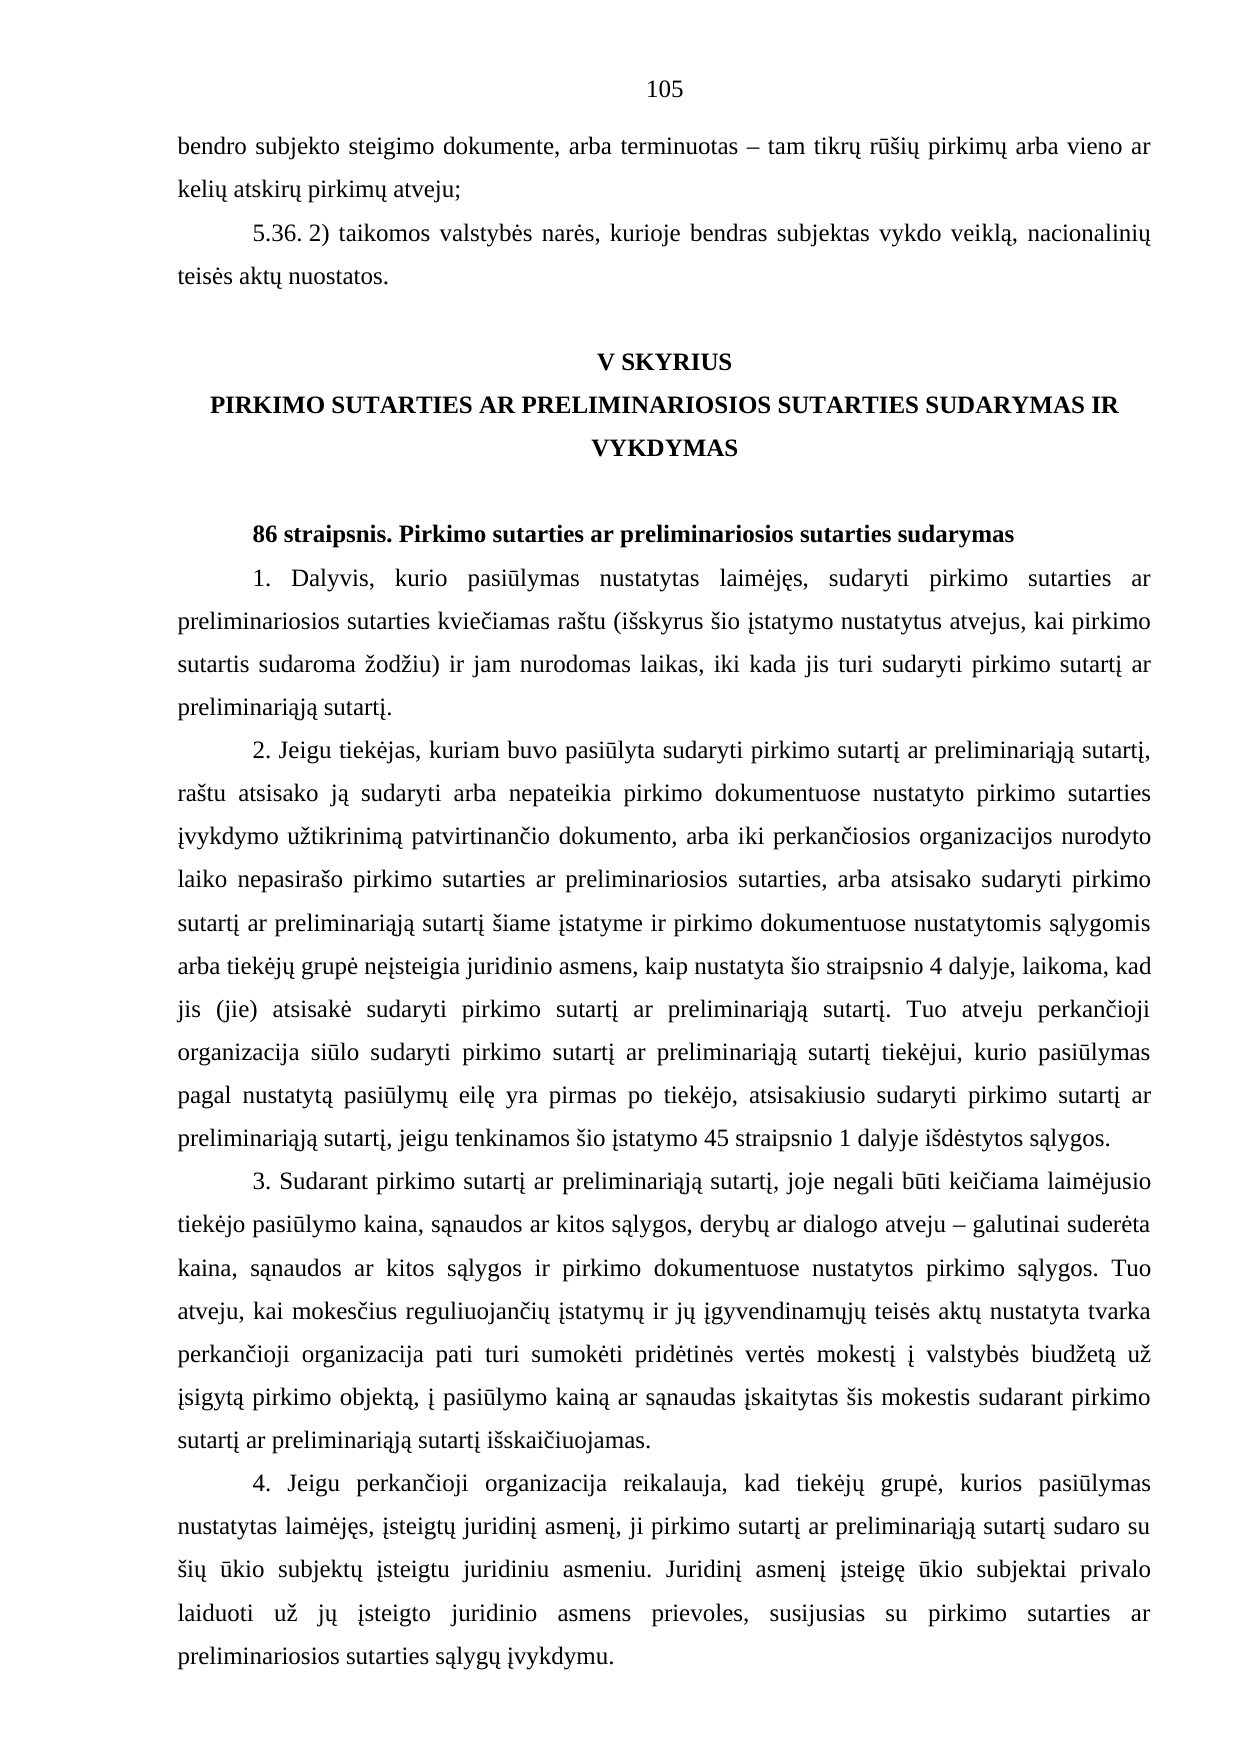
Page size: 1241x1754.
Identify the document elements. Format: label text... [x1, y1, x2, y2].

text 4. Jeigu perkančioji organizacija reikalauja, kad tiekėjų grupė, kurios pasiūlymas nustatytas laimėjęs, įsteigtų juridinį asmenį, ji pirkimo sutartį ar preliminariąją sutartį sudaro su šių ūkio subjektų įsteigtu juridiniu asmeniu. Juridinį asmenį įsteigę ūkio subjektai privalo laiduoti už jų įsteigto juridinio asmens prievoles, susijusias su pirkimo sutarties ar preliminariosios sutarties sąlygų įvykdymu. [177, 1468, 1152, 1669]
subtitle 2) taikomos valstybės narės, kurioje bendras subjektas vykdo veiklą, nacionalinių teisės aktų nuostatos. [177, 218, 1152, 289]
text PIRKIMO SUTARTIES AR PRELIMINARIOSIOS SUTARTIES SUDARYMAS IR VYKDYMAS [177, 390, 1152, 462]
text 3. Sudarant pirkimo sutartį ar preliminariąją sutartį, joje negali būti keičiama laimėjusio tiekėjo pasiūlymo kaina, sąnaudos ar kitos sąlygos, derybų ar dialogo atveju – galutinai suderėta kaina, sąnaudos ar kitos sąlygos ir pirkimo dokumentuose nustatytos pirkimo sąlygos. Tuo atveju, kai mokesčius reguliuojančių įstatymų ir jų įgyvendinamųjų teisės aktų nustatyta tvarka perkančioji organizacija pati turi sumokėti pridėtinės vertės mokestį į valstybės biudžetą už įsigytą pirkimo objektą, į pasiūlymo kainą ar sąnaudas įskaitytas šis mokestis sudarant pirkimo sutartį ar preliminariąją sutartį išskaičiuojamas. [177, 1166, 1152, 1454]
text 2. Jeigu tiekėjas, kuriam buvo pasiūlyta sudaryti pirkimo sutartį ar preliminariąją sutartį, raštu atsisako ją sudaryti arba nepateikia pirkimo dokumentuose nustatyto pirkimo sutarties įvykdymo užtikrinimą patvirtinančio dokumento, arba iki perkančiosios organizacijos nurodyto laiko nepasirašo pirkimo sutarties ar preliminariosios sutarties, arba atsisako sudaryti pirkimo sutartį ar preliminariąją sutartį šiame įstatyme ir pirkimo dokumentuose nustatytomis sąlygomis arba tiekėjų grupė neįsteigia juridinio asmens, kaip nustatyta šio straipsnio 4 dalyje, laikoma, kad jis (jie) atsisakė sudaryti pirkimo sutartį ar preliminariąją sutartį. Tuo atveju perkančioji organizacija siūlo sudaryti pirkimo sutartį ar preliminariąją sutartį tiekėjui, kurio pasiūlymas pagal nustatytą pasiūlymų eilę yra pirmas po tiekėjo, atsisakiusio sudaryti pirkimo sutartį ar preliminariąją sutartį, jeigu tenkinamos šio įstatymo 45 straipsnio 1 dalyje išdėstytos sąlygos. [177, 735, 1152, 1152]
text 86 straipsnis. Pirkimo sutarties ar preliminariosios sutarties sudarymas [177, 519, 1152, 548]
subtitle bendro subjekto steigimo dokumente, arba terminuotas – tam tikrų rūšių pirkimų arba vieno ar kelių atskirų pirkimų atveju; [177, 131, 1152, 203]
text V SKYRIUS [177, 347, 1152, 376]
text 1. Dalyvis, kurio pasiūlymas nustatytas laimėjęs, sudaryti pirkimo sutarties ar preliminariosios sutarties kviečiamas raštu (išskyrus šio įstatymo nustatytus atvejus, kai pirkimo sutartis sudaroma žodžiu) ir jam nurodomas laikas, iki kada jis turi sudaryti pirkimo sutartį ar preliminariąją sutartį. [177, 563, 1152, 721]
